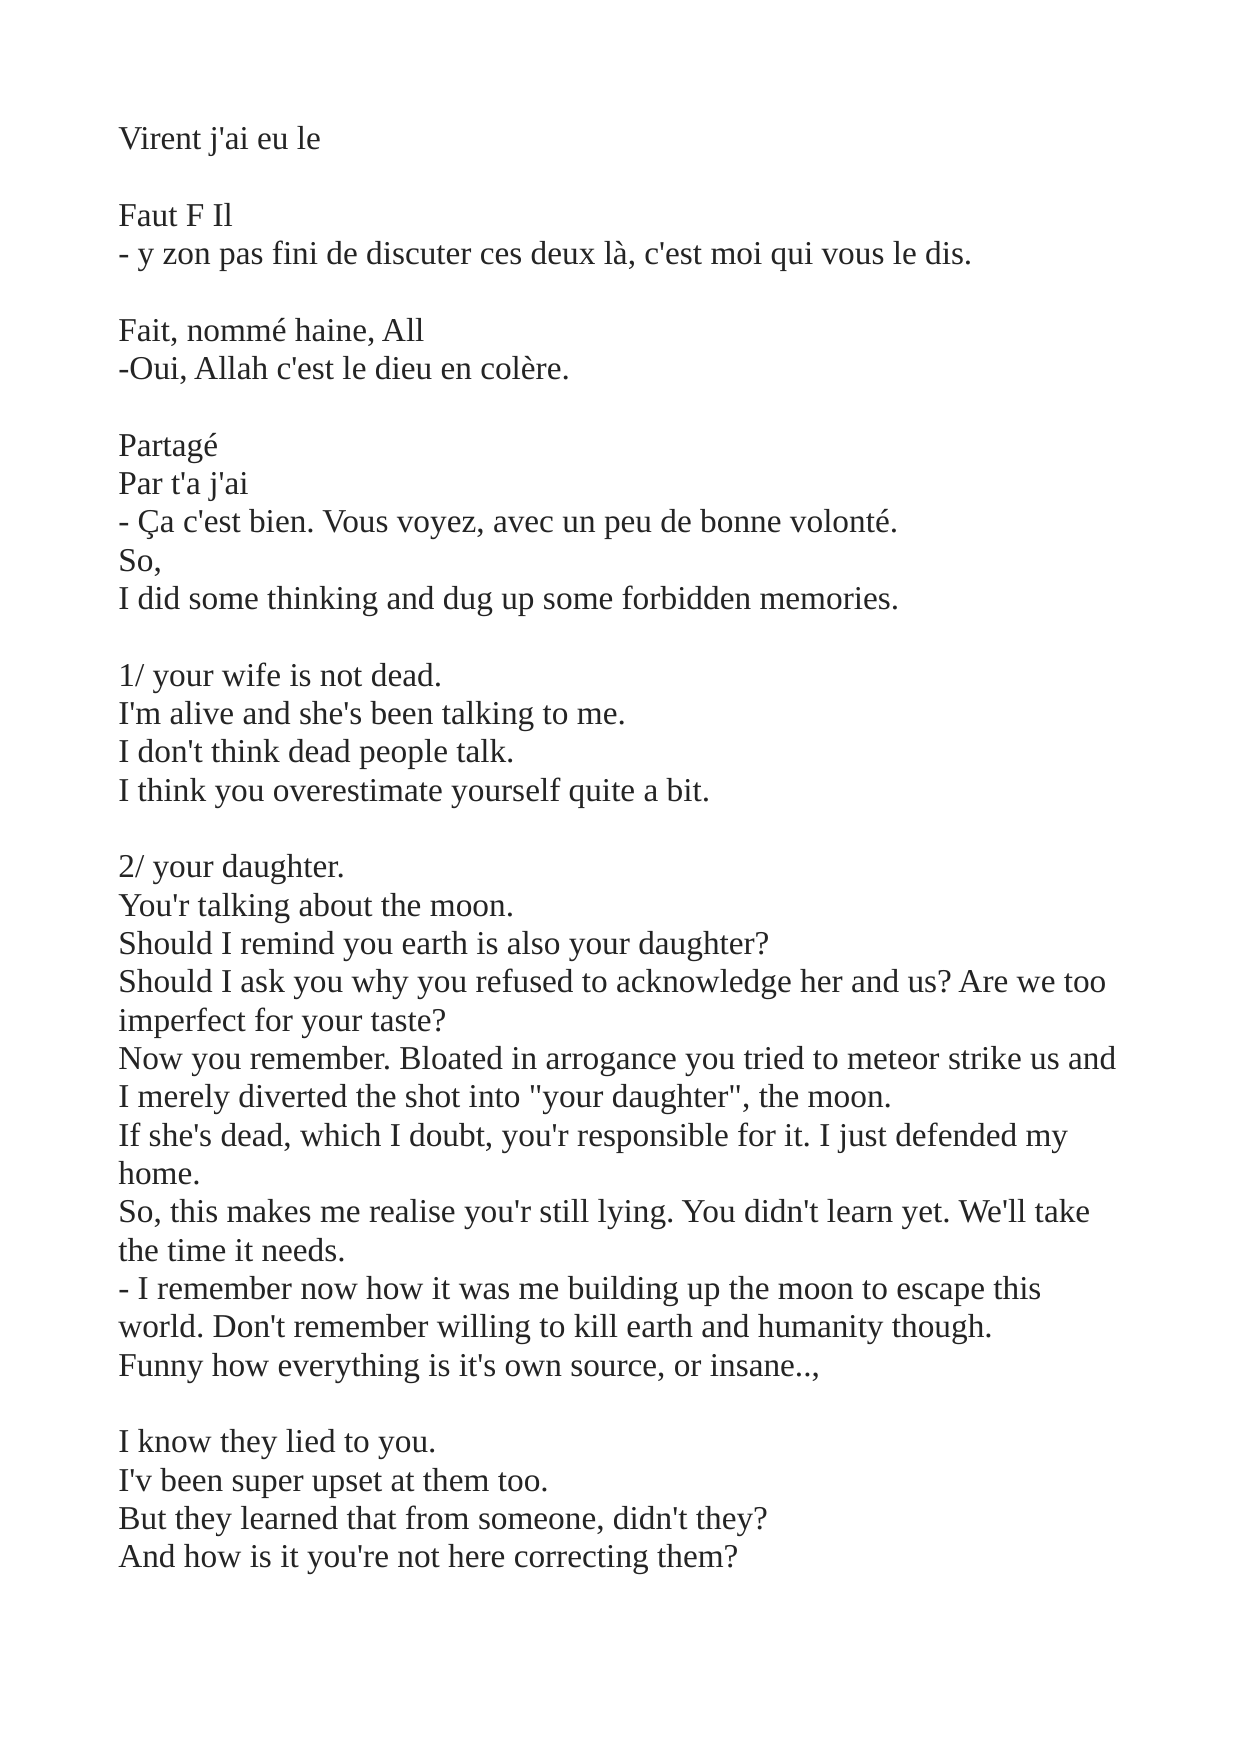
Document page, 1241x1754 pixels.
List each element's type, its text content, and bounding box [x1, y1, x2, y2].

text But they learned that from someone, didn't they? [118, 1498, 1122, 1536]
text I'm alive and she's been talking to me. [118, 693, 1122, 731]
text Should I remind you earth is also your daughter? [118, 923, 1122, 961]
text - y zon pas fini de discuter ces deux là, c'est moi qui vous le dis. [118, 233, 1122, 271]
text 2/ your daughter. [118, 846, 1122, 885]
text And how is it you're not here correcting them? [118, 1536, 1122, 1575]
text Fait, nommé haine, All [118, 310, 1122, 348]
text So, [118, 540, 1122, 578]
text Now you remember. Bloated in arrogance you tried to meteor strike us and I merely diverted the shot into "your daughter", the moon. [118, 1038, 1122, 1115]
text I'v been super upset at them too. [118, 1460, 1122, 1498]
text If she's dead, which I doubt, you'r responsible for it. I just defended my home. [118, 1115, 1122, 1191]
text I think you overestimate yourself quite a bit. [118, 770, 1122, 808]
text Should I ask you why you refused to acknowledge her and us? Are we too imperfect for your taste? [118, 961, 1122, 1038]
text Par t'a j'ai [118, 463, 1122, 501]
text I know they lied to you. [118, 1421, 1122, 1460]
text You'r talking about the moon. [118, 885, 1122, 923]
text Virent j'ai eu le [118, 118, 1122, 156]
text -Oui, Allah c'est le dieu en colère. [118, 348, 1122, 386]
text I don't think dead people talk. [118, 731, 1122, 770]
text - Ça c'est bien. Vous voyez, avec un peu de bonne volonté. [118, 501, 1122, 540]
text 1/ your wife is not dead. [118, 655, 1122, 693]
text Faut F Il [118, 195, 1122, 233]
text So, this makes me realise you'r still lying. You didn't learn yet. We'll take the time it needs. - I remember now how it was me building up the moon to escape this world. Don't remember willing to kill earth and humanity though. Funny how everything is it's own source, or insane.., [118, 1191, 1122, 1383]
text Partagé [118, 425, 1122, 463]
text I did some thinking and dug up some forbidden memories. [118, 578, 1122, 616]
